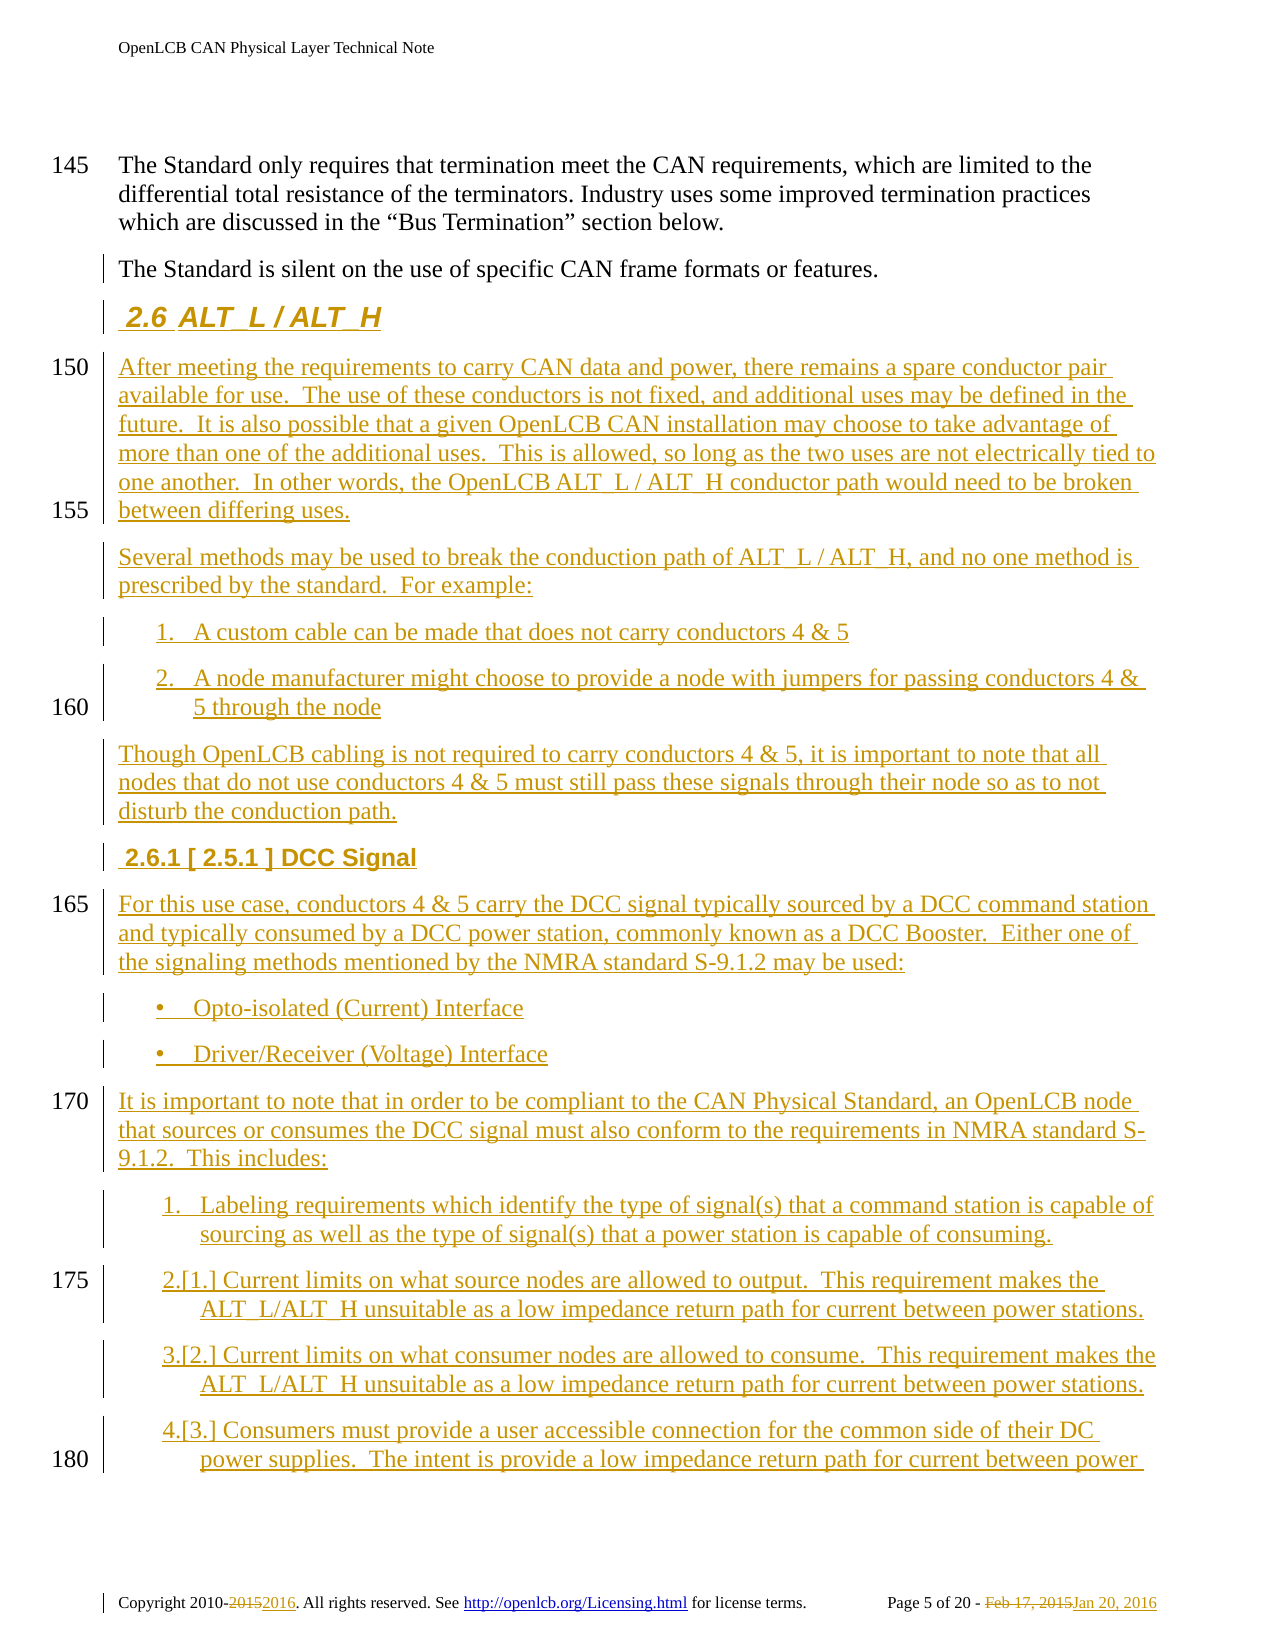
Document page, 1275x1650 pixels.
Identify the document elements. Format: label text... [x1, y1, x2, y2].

list A node manufacturer might choose to provide a node with jumpers for passing conductors 4 & 5 through the node [156, 663, 1157, 721]
text It is important to note that in order to be compliant to the CAN Physical Standard, an OpenLCB node that sources or consumes the DCC signal must also conform to the requirements in NMRA standard S-9.1.2. This includes: [118, 1086, 1157, 1172]
text Though OpenLCB cabling is not required to carry conductors 4 & 5, it is important to note that all nodes that do not use conductors 4 & 5 must still pass these signals through their node so as to not disturb the conduction path. [118, 739, 1157, 825]
list Current limits on what source nodes are allowed to output. This requirement makes the ALT_L/ALT_H unsuitable as a low impedance return path for current between power stations. [162, 1265, 1157, 1323]
list A custom cable can be made that does not carry conductors 4 & 5 [156, 617, 1157, 646]
text The Standard is silent on the use of specific CAN frame formats or features. [118, 254, 1157, 283]
text Several methods may be used to break the conduction path of ALT_L / ALT_H, and no one method is prescribed by the standard. For example: [118, 542, 1157, 599]
subtitle DCC Signal [118, 843, 1157, 871]
subtitle ALT_L / ALT_H [118, 300, 1157, 334]
list Driver/Receiver (Voltage) Interface [156, 1039, 1157, 1068]
text After meeting the requirements to carry CAN data and power, there remains a spare conductor pair available for use. The use of these conductors is not fixed, and additional uses may be defined in the future. It is also possible that a given OpenLCB CAN installation may choose to take advantage of more than one of the additional uses. This is allowed, so long as the two uses are not electrically tied to one another. In other words, the OpenLCB ALT_L / ALT_H conductor path would need to be broken between differing uses. [118, 352, 1157, 524]
text For this use case, conductors 4 & 5 carry the DCC signal typically sourced by a DCC command station and typically consumed by a DCC power station, commonly known as a DCC Booster. Either one of the signaling methods mentioned by the NMRA standard S-9.1.2 may be used: [118, 889, 1157, 975]
list Current limits on what consumer nodes are allowed to consume. This requirement makes the ALT_L/ALT_H unsuitable as a low impedance return path for current between power stations. [162, 1340, 1157, 1398]
list Consumers must provide a user accessible connection for the common side of their DC power supplies. The intent is provide a low impedance return path for current between power [162, 1416, 1157, 1473]
text The Standard only requires that termination meet the CAN requirements, which are limited to the differential total resistance of the terminators. Industry uses some improved termination practices which are discussed in the “Bus Termination” section below. [118, 150, 1157, 236]
list Opto-isolated (Current) Interface [156, 993, 1157, 1022]
list Labeling requirements which identify the type of signal(s) that a command station is capable of sourcing as well as the type of signal(s) that a power station is capable of consuming. [162, 1190, 1157, 1247]
